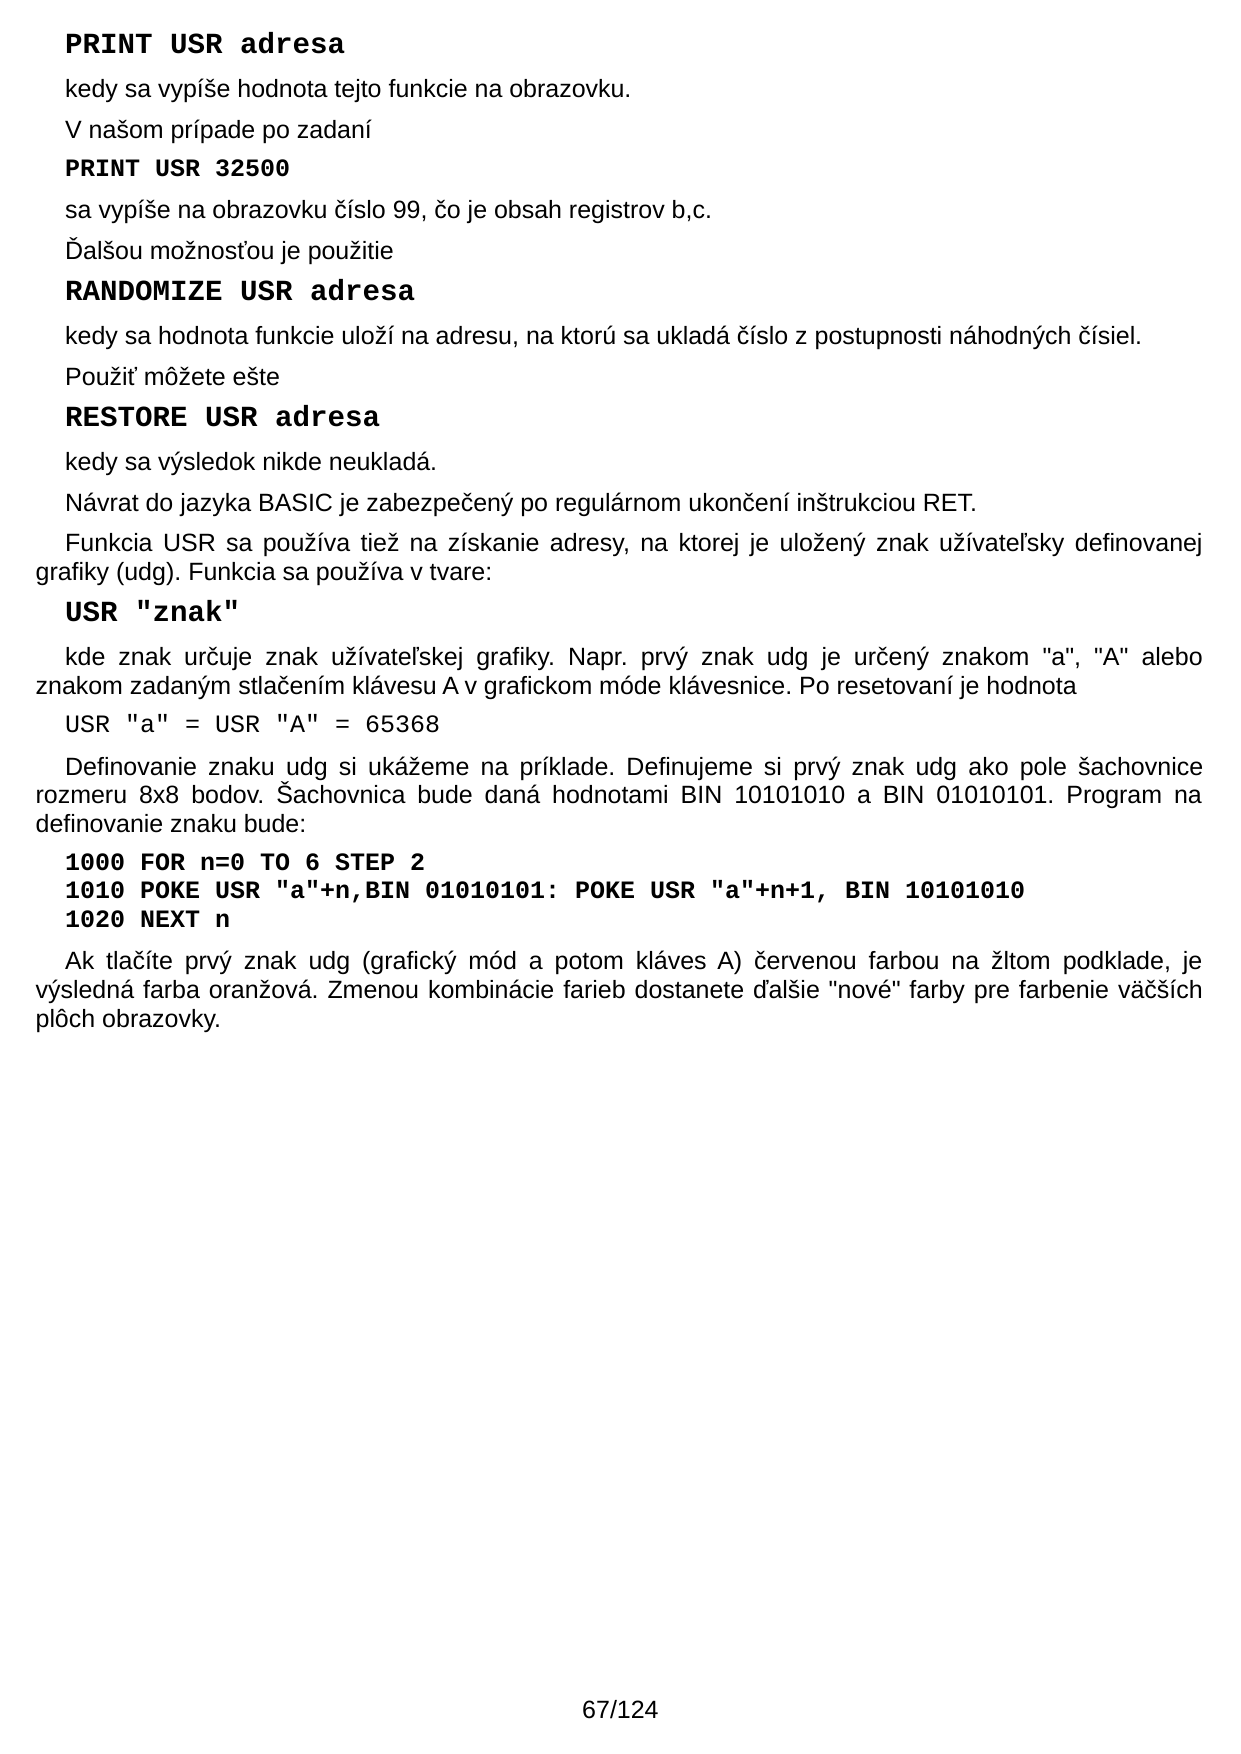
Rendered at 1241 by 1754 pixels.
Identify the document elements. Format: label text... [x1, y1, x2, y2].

text Ďalšou možnosťou je použitie [35, 236, 1205, 265]
text Funkcia USR sa používa tiež na získanie adresy, na ktorej je uložený znak užívateľsky definovanej grafiky (udg). Funkcia sa používa v tvare: [35, 528, 1205, 586]
text Ak tlačíte prvý znak udg (grafický mód a potom kláves A) červenou farbou na žltom podklade, je výsledná farba oranžová. Zmenou kombinácie farieb dostanete ďalšie "nové" farby pre farbenie väčších plôch obrazovky. [35, 946, 1205, 1033]
text sa vypíše na obrazovku číslo 99, čo je obsah registrov b,c. [35, 195, 1205, 224]
text kedy sa výsledok nikde neukladá. [35, 447, 1205, 476]
text 1020 NEXT n [65, 906, 1205, 934]
text 1010 POKE USR "a"+n,BIN 01010101: POKE USR "a"+n+1, BIN 10101010 [65, 878, 1205, 906]
text kde znak určuje znak užívateľskej grafiky. Napr. prvý znak udg je určený znakom "a", "A" alebo znakom zadaným stlačením klávesu A v grafickom móde klávesnice. Po resetovaní je hodnota [35, 642, 1205, 700]
text Použiť môžete ešte [35, 362, 1205, 391]
text Definovanie znaku udg si ukážeme na príklade. Definujeme si prvý znak udg ako pole šachovnice rozmeru 8x8 bodov. Šachovnica bude daná hodnotami BIN 10101010 a BIN 01010101. Program na definovanie znaku bude: [35, 752, 1205, 838]
text PRINT USR 32500 [65, 155, 1205, 184]
text kedy sa vypíše hodnota tejto funkcie na obrazovku. [35, 74, 1205, 103]
text 1000 FOR n=0 TO 6 STEP 2 [65, 849, 1205, 878]
text USR "znak" [65, 597, 1205, 630]
text V našom prípade po zadaní [35, 115, 1205, 143]
text Návrat do jazyka BASIC je zabezpečený po regulárnom ukončení inštrukciou RET. [35, 488, 1205, 516]
text kedy sa hodnota funkcie uloží na adresu, na ktorú sa ukladá číslo z postupnosti náhodných čísiel. [35, 321, 1205, 350]
text USR "a" = USR "A" = 65368 [35, 711, 1205, 740]
text PRINT USR adresa [65, 29, 1205, 62]
text RESTORE USR adresa [65, 402, 1205, 435]
text RANDOMIZE USR adresa [65, 276, 1205, 309]
